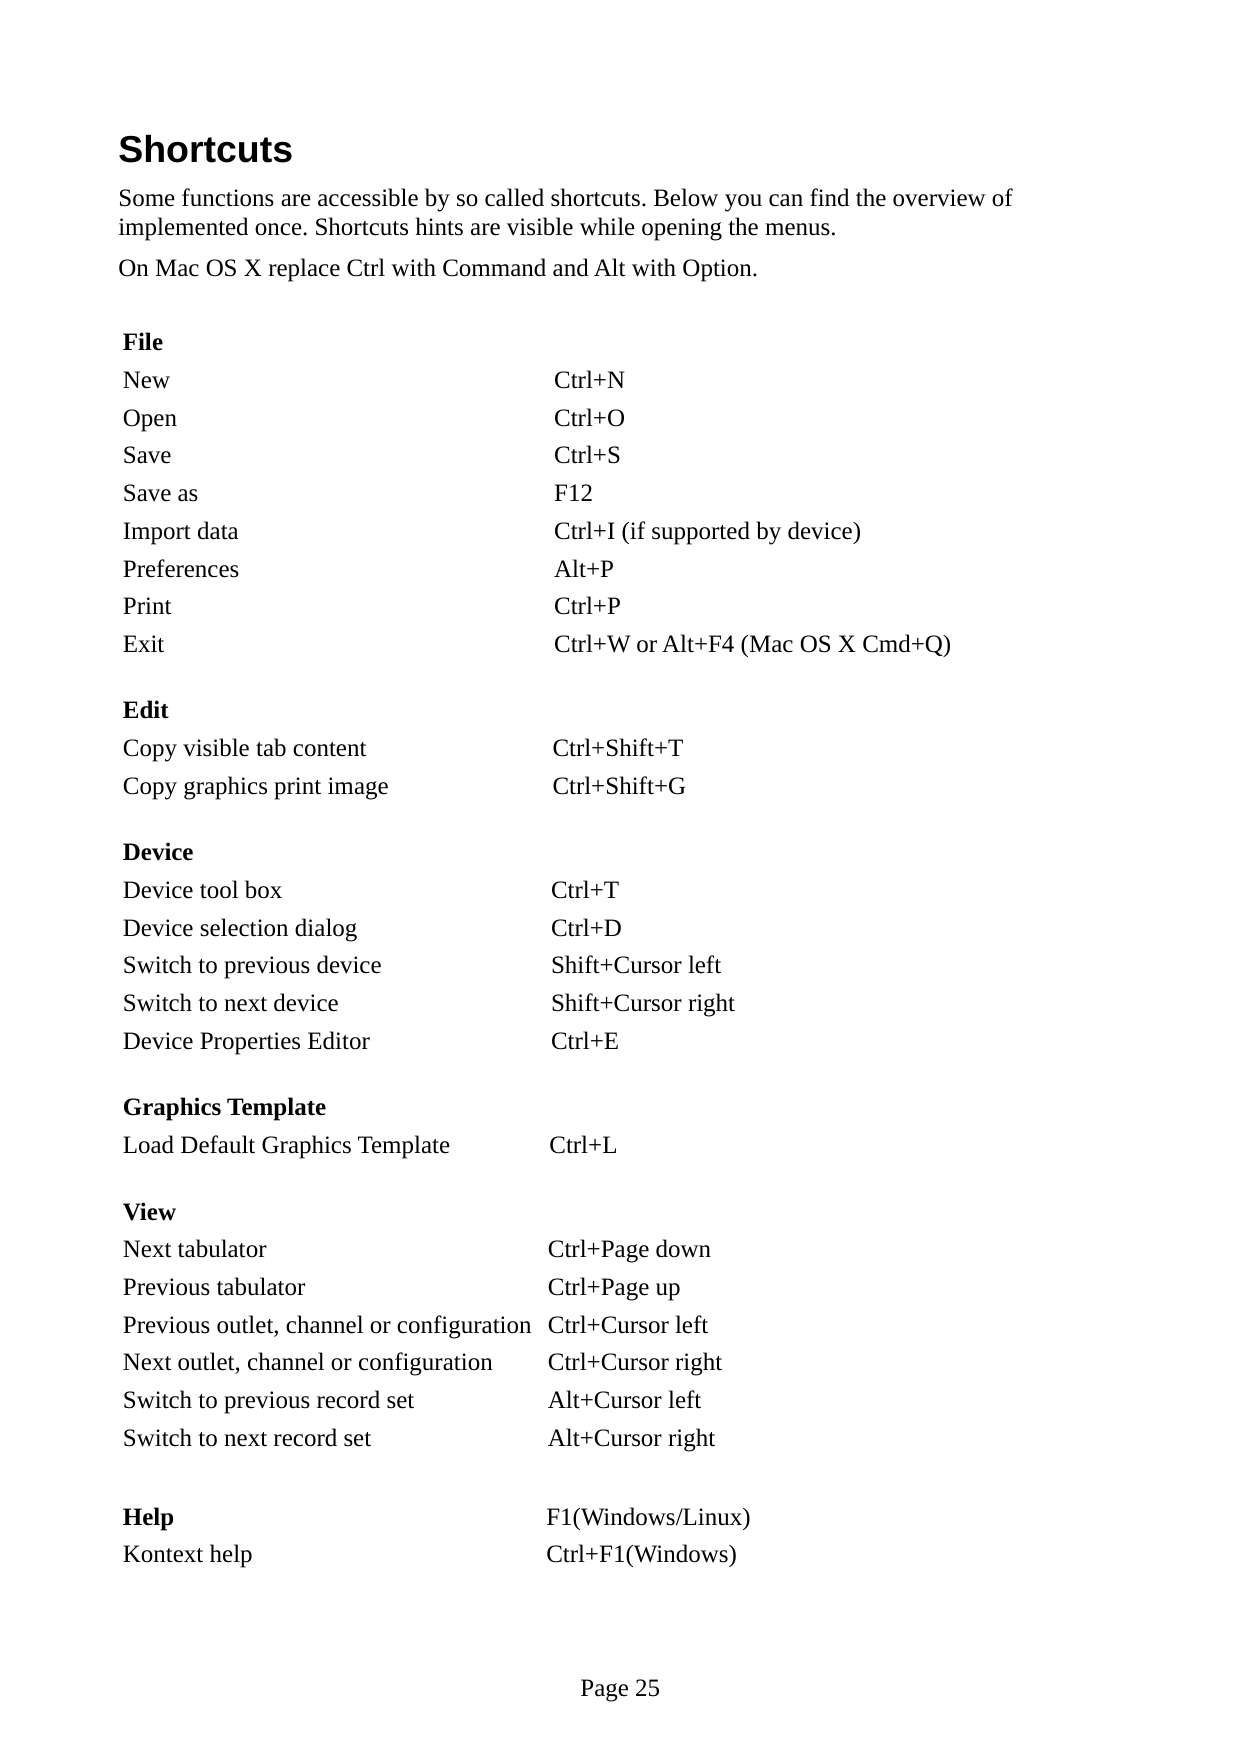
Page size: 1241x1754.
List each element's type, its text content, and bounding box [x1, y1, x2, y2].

table_header File [118, 323, 549, 361]
table_cell Ctrl+O [549, 398, 1009, 436]
table_cell Ctrl+S [549, 436, 1009, 474]
table_cell Load Default Graphics Template [118, 1126, 545, 1163]
table_header Graphics Template [118, 1088, 545, 1126]
table_cell Copy graphics print image [118, 766, 548, 804]
table_cell Ctrl+Page down [543, 1230, 1013, 1267]
table_cell Import data [118, 511, 549, 549]
table_header Help [118, 1497, 542, 1535]
text On Mac OS X replace Ctrl with Command and Alt with Option. [118, 253, 1122, 282]
table_cell Kontext help [118, 1535, 542, 1573]
table_header View [118, 1192, 543, 1230]
table_header F1(Windows/Linux) [542, 1497, 1013, 1535]
table_cell Next outlet, channel or configuration [118, 1343, 543, 1381]
table_cell Device selection dialog [118, 908, 546, 946]
table_cell Exit [118, 625, 549, 662]
table_cell Ctrl+N [549, 361, 1009, 398]
table_cell New [118, 361, 549, 398]
table_cell Save as [118, 474, 549, 511]
table_cell Shift+Cursor left [546, 946, 1010, 984]
table_cell Previous tabulator [118, 1268, 543, 1305]
table_cell Alt+Cursor right [543, 1418, 1013, 1456]
table_cell Ctrl+I (if supported by device) [549, 511, 1009, 549]
table_cell Ctrl+Page up [543, 1268, 1013, 1305]
table_cell Ctrl+E [546, 1021, 1010, 1059]
table_header Device [118, 833, 546, 871]
table_cell Ctrl+F1(Windows) [542, 1535, 1013, 1573]
table_cell Shift+Cursor right [546, 984, 1010, 1021]
table_cell Ctrl+T [546, 871, 1010, 908]
table_cell Ctrl+D [546, 908, 1010, 946]
table_header [549, 323, 1009, 361]
table_cell Device Properties Editor [118, 1021, 546, 1059]
table_cell Ctrl+Cursor left [543, 1305, 1013, 1343]
text Some functions are accessible by so called shortcuts. Below you can find the overview of implemented once. Shortcuts hints are visible while opening the menus. [118, 183, 1122, 240]
table_cell Switch to previous record set [118, 1381, 543, 1418]
table_cell Save [118, 436, 549, 474]
table_cell Ctrl+P [549, 587, 1009, 624]
table_header Edit [118, 691, 548, 729]
table_cell Ctrl+Shift+T [548, 729, 1007, 766]
table_header [545, 1088, 1012, 1126]
table_cell Ctrl+L [545, 1126, 1012, 1163]
table_cell Switch to next device [118, 984, 546, 1021]
table_cell Ctrl+Cursor right [543, 1343, 1013, 1381]
table_cell Alt+P [549, 549, 1009, 587]
table_header [543, 1192, 1013, 1230]
table_cell Next tabulator [118, 1230, 543, 1267]
table_cell Previous outlet, channel or configuration [118, 1305, 543, 1343]
table_cell Switch to next record set [118, 1418, 543, 1456]
subtitle Shortcuts [118, 127, 1122, 170]
table_cell Print [118, 587, 549, 624]
table_header [546, 833, 1010, 871]
table_cell Ctrl+W or Alt+F4 (Mac OS X Cmd+Q) [549, 625, 1009, 662]
table_cell Ctrl+Shift+G [548, 766, 1007, 804]
table_cell Device tool box [118, 871, 546, 908]
table_cell F12 [549, 474, 1009, 511]
table_cell Switch to previous device [118, 946, 546, 984]
table_cell Preferences [118, 549, 549, 587]
table_header [548, 691, 1007, 729]
table_cell Open [118, 398, 549, 436]
table_cell Alt+Cursor left [543, 1381, 1013, 1418]
table_cell Copy visible tab content [118, 729, 548, 766]
